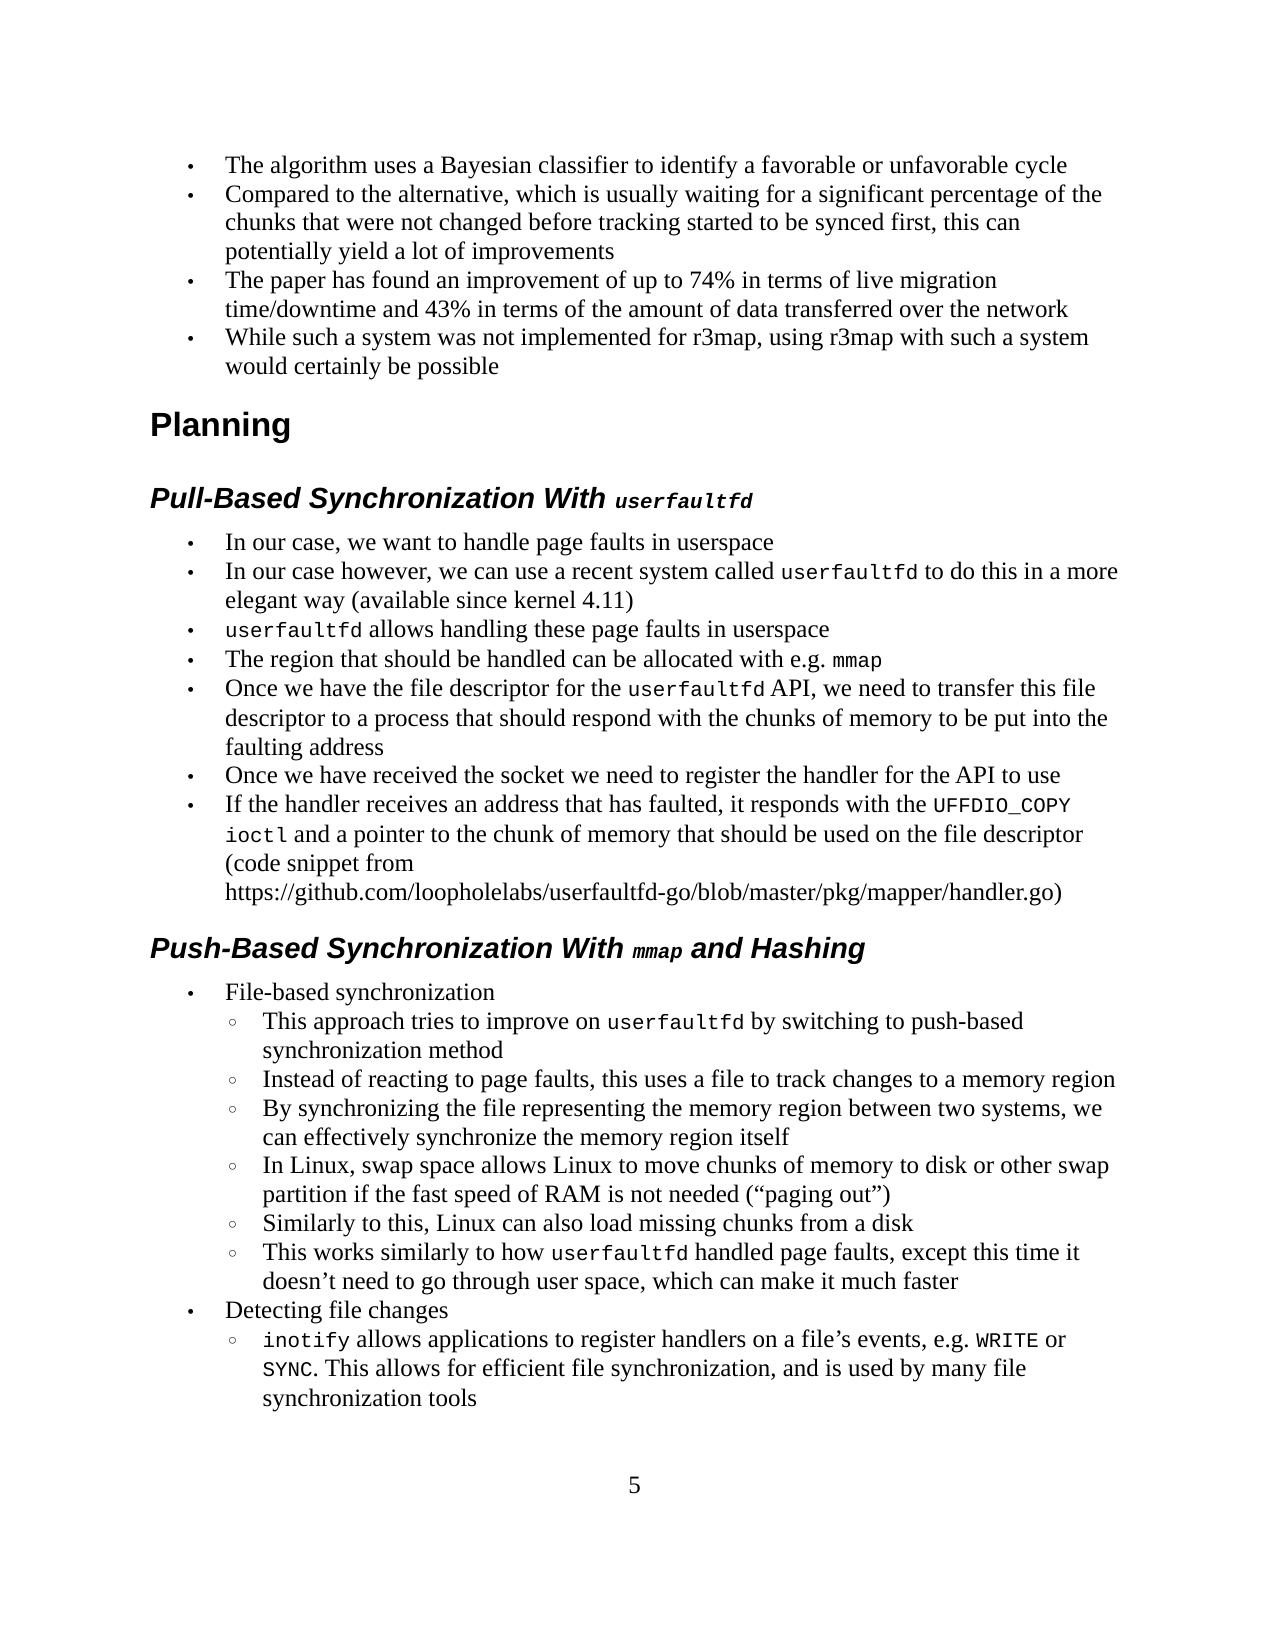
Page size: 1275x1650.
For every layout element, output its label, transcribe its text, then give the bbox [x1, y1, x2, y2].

list The paper has found an improvement of up to 74% in terms of live migration time/downtime and 43% in terms of the amount of data transferred over the network [187, 265, 1125, 322]
subtitle Pull-Based Synchronization With userfaultfd [150, 481, 1125, 515]
list Compared to the alternative, which is usually waiting for a significant percentage of the chunks that were not changed before tracking started to be synced first, this can potentially yield a lot of improvements [187, 179, 1125, 265]
list In Linux, swap space allows Linux to move chunks of memory to disk or other swap partition if the fast speed of RAM is not needed (“paging out”) [225, 1151, 1125, 1208]
list While such a system was not implemented for r3map, using r3map with such a system would certainly be possible [187, 322, 1125, 380]
list Detecting file changes [187, 1295, 1125, 1324]
list If the handler receives an address that has faulted, it responds with the UFFDIO_COPY ioctl and a pointer to the chunk of memory that should be used on the file descriptor (code snippet from https://github.com/loopholelabs/userfaultfd-go/blob/master/pkg/mapper/handler.go) [187, 789, 1125, 906]
list userfaultfd allows handling these page faults in userspace [187, 614, 1125, 644]
list Once we have the file descriptor for the userfaultfd API, we need to transfer this file descriptor to a process that should respond with the chunks of memory to be put into the faulting address [187, 673, 1125, 761]
list The region that should be handled can be allocated with e.g. mmap [187, 644, 1125, 673]
list This approach tries to improve on userfaultfd by switching to push-based synchronization method [225, 1006, 1125, 1064]
list The algorithm uses a Bayesian classifier to identify a favorable or unfavorable cycle [187, 150, 1125, 179]
list inotify allows applications to register handlers on a file’s events, e.g. WRITE or SYNC. This allows for efficient file synchronization, and is used by many file synchronization tools [225, 1324, 1125, 1412]
list Instead of reacting to page faults, this uses a file to track changes to a memory region [225, 1064, 1125, 1093]
list File-based synchronization [187, 977, 1125, 1006]
list By synchronizing the file representing the memory region between two systems, we can effectively synchronize the memory region itself [225, 1093, 1125, 1151]
list Once we have received the socket we need to register the handler for the API to use [187, 761, 1125, 789]
list In our case however, we can use a recent system called userfaultfd to do this in a more elegant way (available since kernel 4.11) [187, 556, 1125, 614]
list Similarly to this, Linux can also load missing chunks from a disk [225, 1208, 1125, 1237]
subtitle Push-Based Synchronization With mmap and Hashing [150, 931, 1125, 965]
list In our case, we want to handle page faults in userspace [187, 527, 1125, 556]
list This works similarly to how userfaultfd handled page faults, except this time it doesn’t need to go through user space, which can make it much faster [225, 1237, 1125, 1295]
subtitle Planning [150, 405, 1125, 444]
